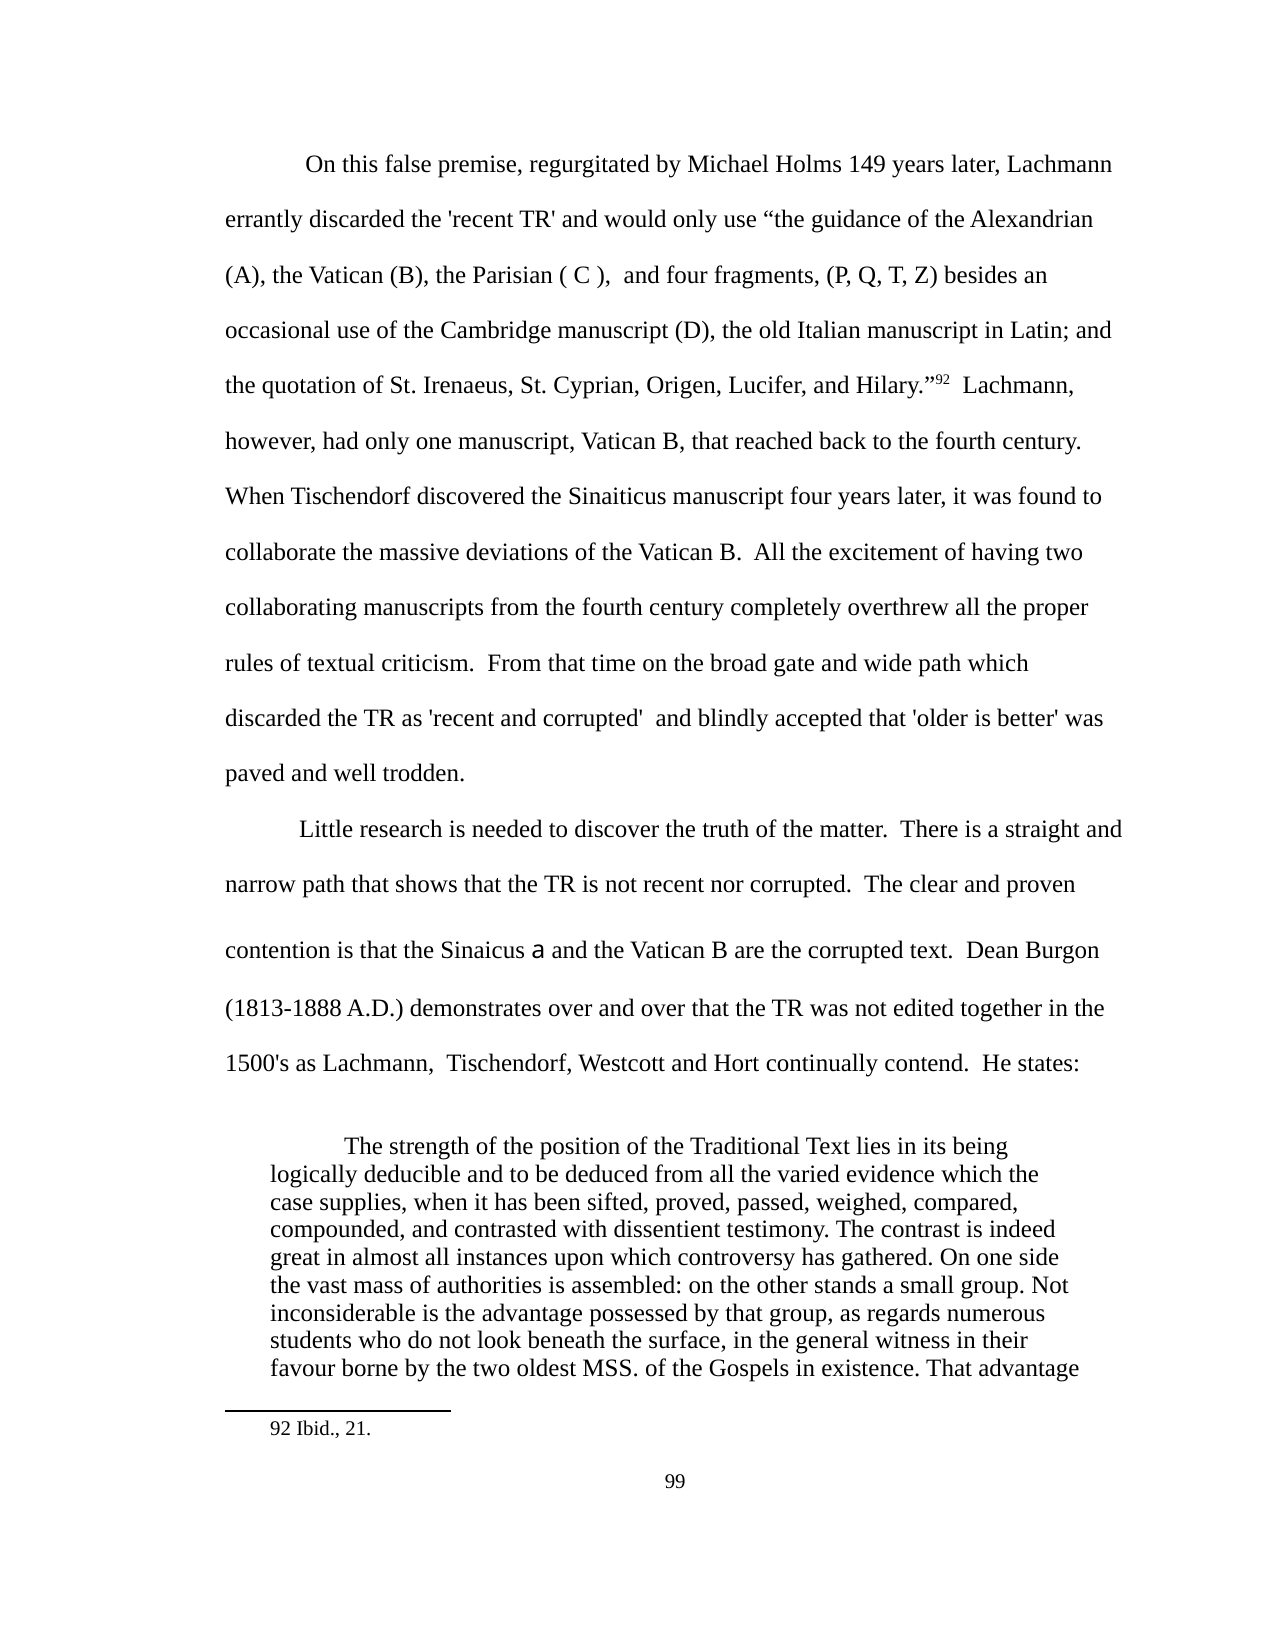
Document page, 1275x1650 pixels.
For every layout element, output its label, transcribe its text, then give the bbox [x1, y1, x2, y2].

text Ibid., 21. [225, 1417, 1125, 1440]
text Little research is needed to discover the truth of the matter. There is a straight and narrow path that shows that the TR is not recent nor corrupted. The clear and proven contention is that the Sinaicus a and the Vatican B are the corrupted text. Dean Burgon (1813-1888 A.D.) demonstrates over and over that the TR was not edited together in the 1500's as Lachmann, Tischendorf, Westcott and Hort continually contend. He states: [225, 815, 1125, 1077]
text On this false premise, regurgitated by Michael Holms 149 years later, Lachmann errantly discarded the 'recent TR' and would only use “the guidance of the Alexandrian (A), the Vatican (B), the Parisian ( C ), and four fragments, (P, Q, T, Z) besides an occasional use of the Cambridge manuscript (D), the old Italian manuscript in Latin; and the quotation of St. Irenaeus, St. Cyprian, Origen, Lucifer, and Hilary.” Lachmann, however, had only one manuscript, Vatican B, that reached back to the fourth century. When Tischendorf discovered the Sinaiticus manuscript four years later, it was found to collaborate the massive deviations of the Vatican B. All the excitement of having two collaborating manuscripts from the fourth century completely overthrew all the proper rules of textual criticism. From that time on the broad gate and wide path which discarded the TR as 'recent and corrupted' and blindly accepted that 'older is better' was paved and well trodden. [225, 150, 1125, 787]
text The strength of the position of the Traditional Text lies in its being logically deducible and to be deduced from all the varied evidence which the case supplies, when it has been sifted, proved, passed, weighed, compared, compounded, and contrasted with dissentient testimony. The contrast is indeed great in almost all instances upon which controversy has gathered. On one side the vast mass of authorities is assembled: on the other stands a small group. Not inconsiderable is the advantage possessed by that group, as regards numerous students who do not look beneath the surface, in the general witness in their favour borne by the two oldest MSS. of the Gospels in existence. That advantage [270, 1132, 1080, 1382]
